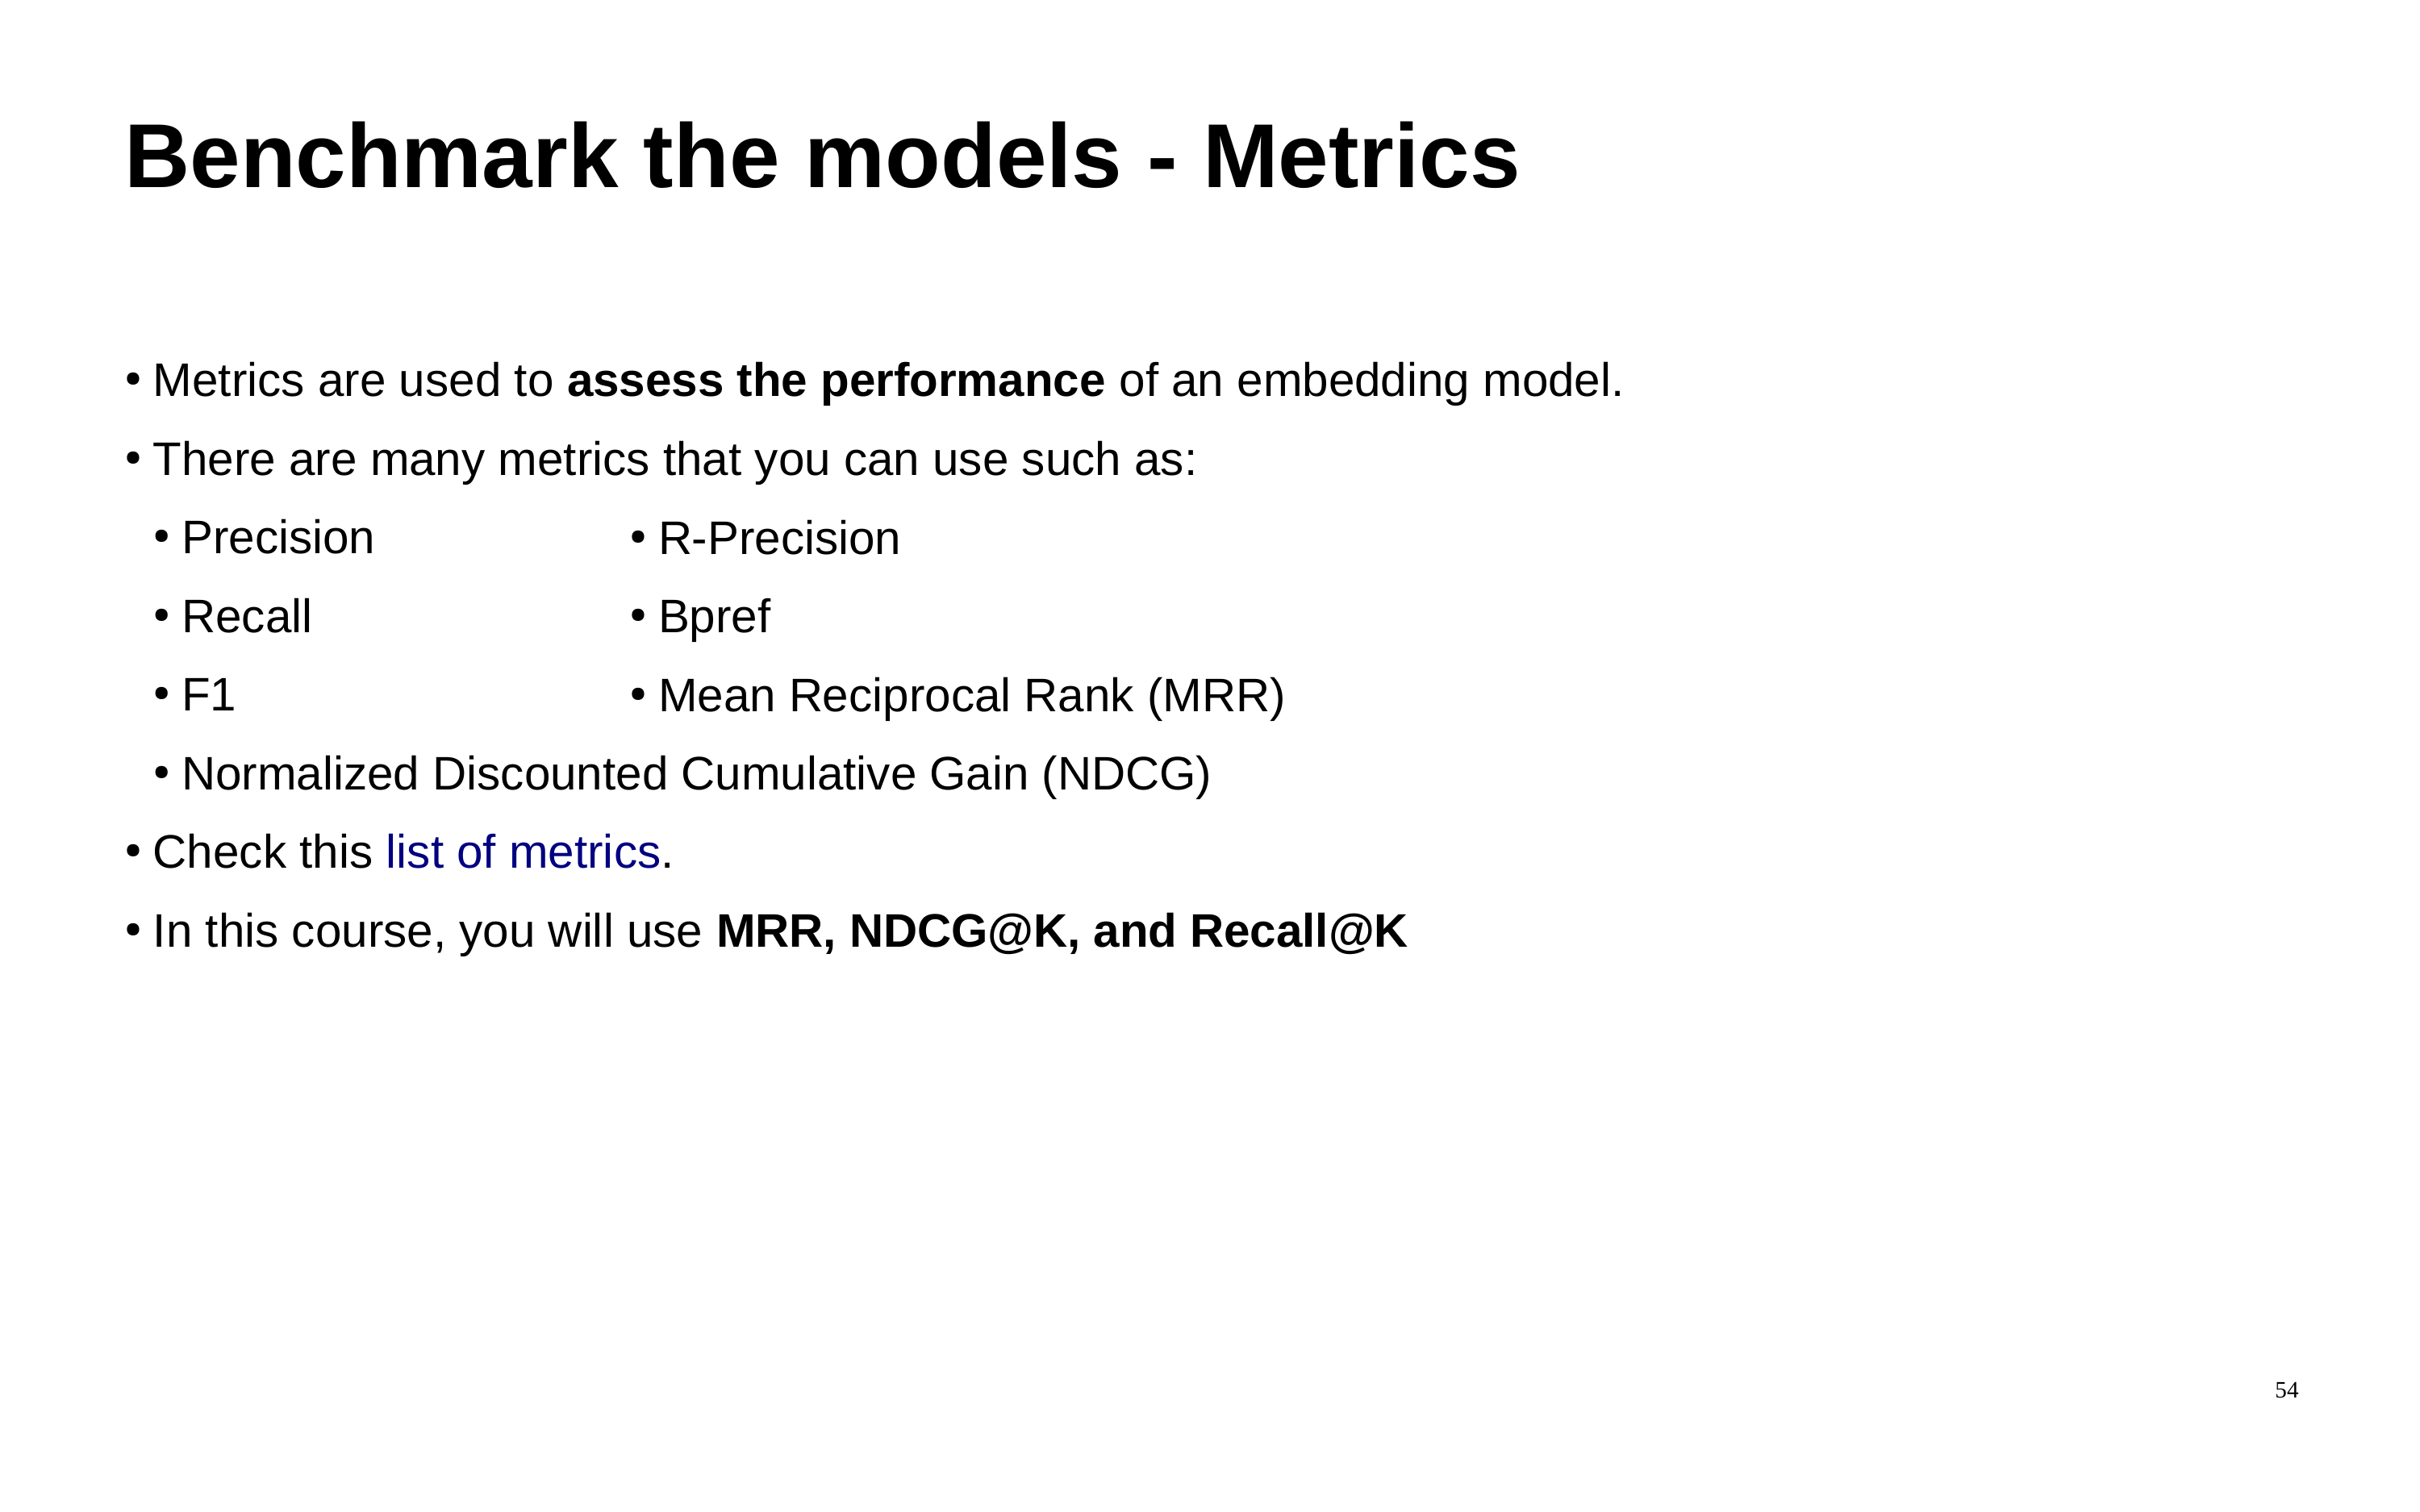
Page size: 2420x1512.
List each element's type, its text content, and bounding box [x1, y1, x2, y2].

text_box R-Precision Bpref Mean Reciprocal Rank (MRR) [617, 479, 1487, 727]
text_box Metrics are used to assess the performance of an embedding model. There are many metrics that you can use such as: Precision Recall F1 Normalized Discounted Cumulative Gain (NDCG) Check this list of metrics. In this course, you will use MRR, NDCG@K, and Recall@K [112, 322, 1664, 998]
text_box Benchmark the models - Metrics [112, 61, 2173, 251]
